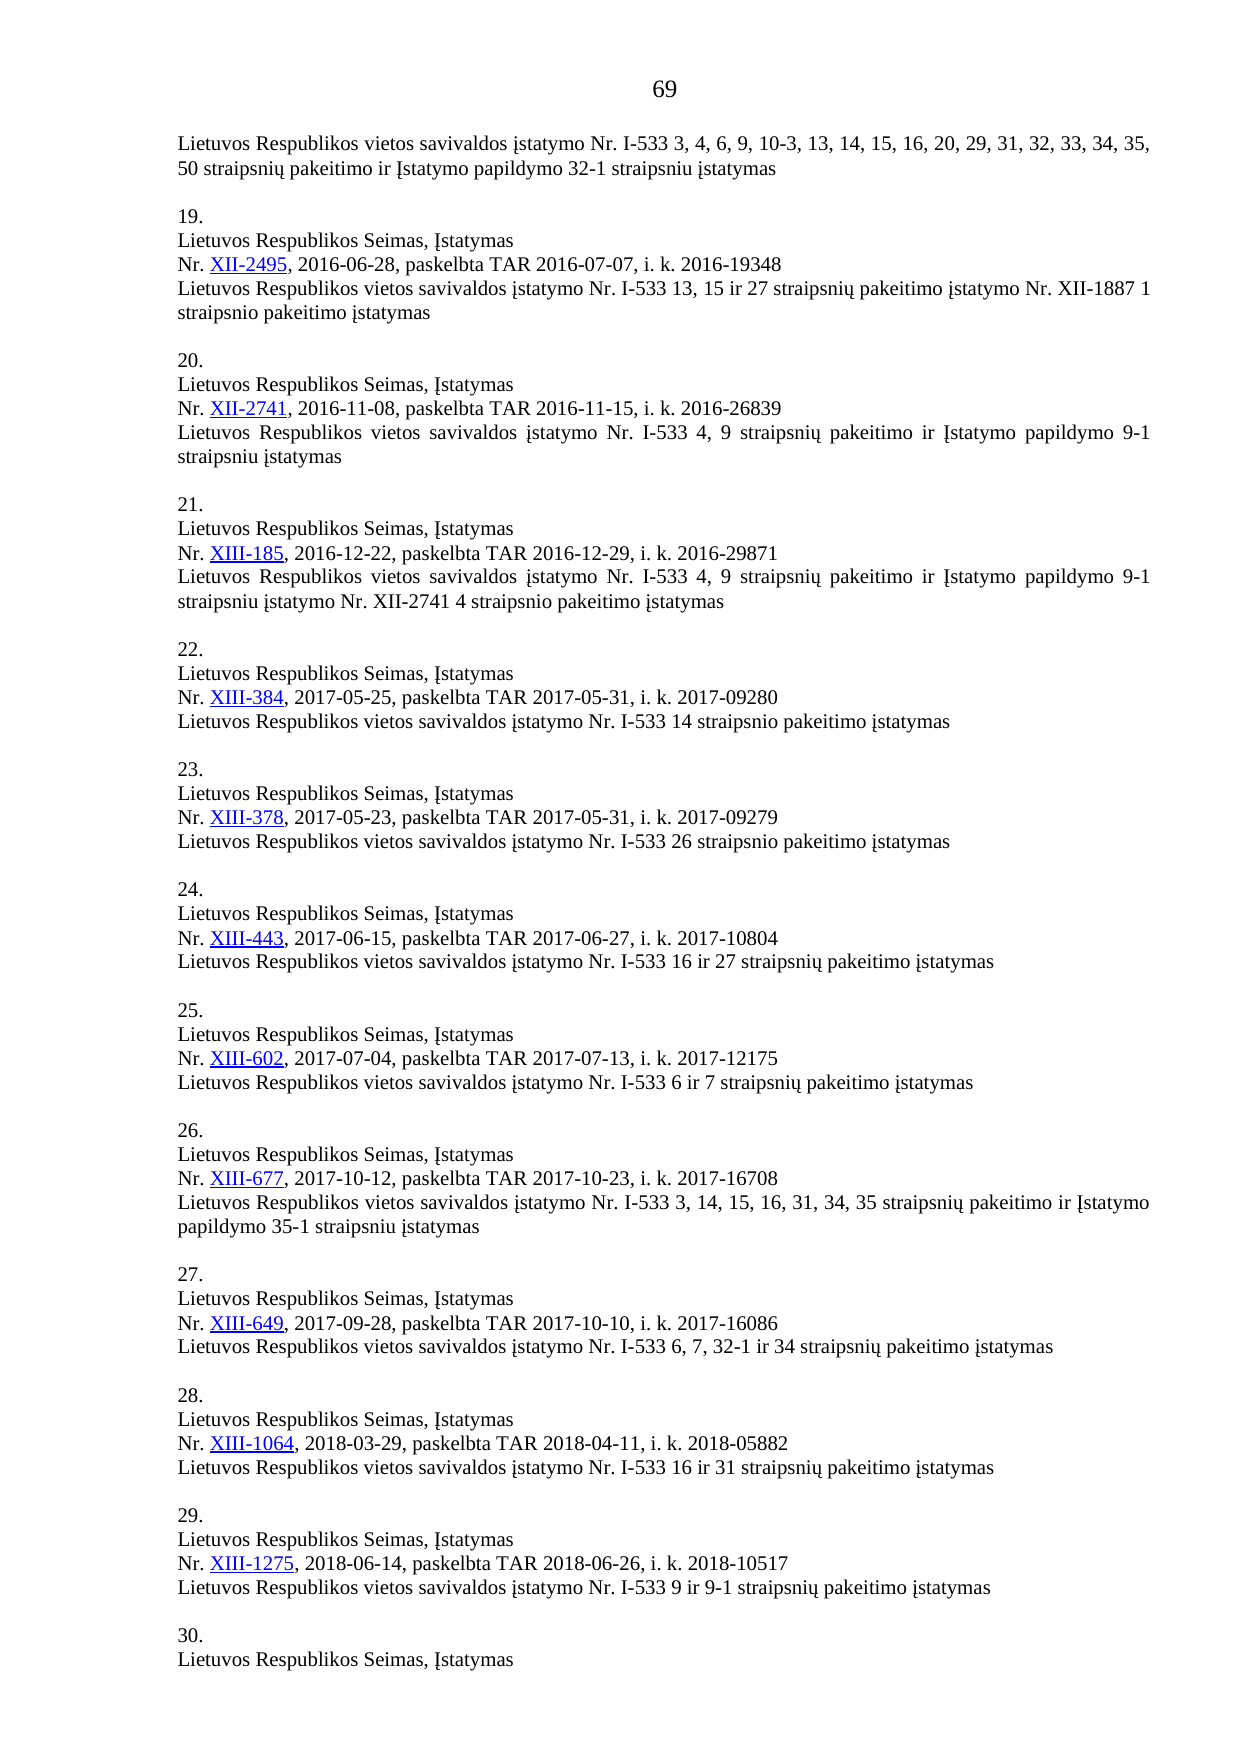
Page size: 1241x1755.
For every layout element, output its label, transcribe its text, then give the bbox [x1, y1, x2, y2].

text Lietuvos Respublikos Seimas, Įstatymas [177, 1527, 1152, 1551]
text Lietuvos Respublikos vietos savivaldos įstatymo Nr. I-533 16 ir 31 straipsnių pakeitimo įstatymas [177, 1455, 1152, 1479]
text Nr. XII-2495, 2016-06-28, paskelbta TAR 2016-07-07, i. k. 2016-19348 [177, 252, 1152, 276]
text Lietuvos Respublikos Seimas, Įstatymas [177, 372, 1152, 396]
text Lietuvos Respublikos vietos savivaldos įstatymo Nr. I-533 6, 7, 32-1 ir 34 straipsnių pakeitimo įstatymas [177, 1334, 1152, 1358]
text Lietuvos Respublikos Seimas, Įstatymas [177, 1142, 1152, 1166]
text Nr. XIII-384, 2017-05-25, paskelbta TAR 2017-05-31, i. k. 2017-09280 [177, 685, 1152, 709]
text Nr. XIII-1275, 2018-06-14, paskelbta TAR 2018-06-26, i. k. 2018-10517 [177, 1551, 1152, 1575]
text Nr. XII-2741, 2016-11-08, paskelbta TAR 2016-11-15, i. k. 2016-26839 [177, 396, 1152, 420]
text Nr. XIII-677, 2017-10-12, paskelbta TAR 2017-10-23, i. k. 2017-16708 [177, 1166, 1152, 1190]
text Lietuvos Respublikos vietos savivaldos įstatymo Nr. I-533 4, 9 straipsnių pakeitimo ir Įstatymo papildymo 9-1 straipsniu įstatymas [177, 420, 1152, 468]
text 28. [177, 1383, 1152, 1407]
text Lietuvos Respublikos Seimas, Įstatymas [177, 901, 1152, 925]
text 22. [177, 637, 1152, 661]
text Lietuvos Respublikos vietos savivaldos įstatymo Nr. I-533 6 ir 7 straipsnių pakeitimo įstatymas [177, 1070, 1152, 1094]
text Nr. XIII-1064, 2018-03-29, paskelbta TAR 2018-04-11, i. k. 2018-05882 [177, 1431, 1152, 1455]
text Nr. XIII-185, 2016-12-22, paskelbta TAR 2016-12-29, i. k. 2016-29871 [177, 540, 1152, 564]
text 29. [177, 1503, 1152, 1527]
text Lietuvos Respublikos vietos savivaldos įstatymo Nr. I-533 4, 9 straipsnių pakeitimo ir Įstatymo papildymo 9-1 straipsniu įstatymo Nr. XII-2741 4 straipsnio pakeitimo įstatymas [177, 564, 1152, 613]
text Lietuvos Respublikos vietos savivaldos įstatymo Nr. I-533 26 straipsnio pakeitimo įstatymas [177, 829, 1152, 853]
text Lietuvos Respublikos Seimas, Įstatymas [177, 661, 1152, 685]
text Nr. XIII-443, 2017-06-15, paskelbta TAR 2017-06-27, i. k. 2017-10804 [177, 925, 1152, 949]
text Lietuvos Respublikos vietos savivaldos įstatymo Nr. I-533 16 ir 27 straipsnių pakeitimo įstatymas [177, 949, 1152, 973]
text Lietuvos Respublikos Seimas, Įstatymas [177, 516, 1152, 540]
text Lietuvos Respublikos Seimas, Įstatymas [177, 228, 1152, 252]
text 30. [177, 1623, 1152, 1647]
text Nr. XIII-602, 2017-07-04, paskelbta TAR 2017-07-13, i. k. 2017-12175 [177, 1046, 1152, 1070]
text 25. [177, 998, 1152, 1022]
text Lietuvos Respublikos vietos savivaldos įstatymo Nr. I-533 3, 4, 6, 9, 10-3, 13, 14, 15, 16, 20, 29, 31, 32, 33, 34, 35, 50 straipsnių pakeitimo ir Įstatymo papildymo 32-1 straipsniu įstatymas [177, 131, 1152, 179]
text 26. [177, 1118, 1152, 1142]
text 24. [177, 877, 1152, 901]
text Lietuvos Respublikos Seimas, Įstatymas [177, 1407, 1152, 1431]
text Lietuvos Respublikos vietos savivaldos įstatymo Nr. I-533 9 ir 9-1 straipsnių pakeitimo įstatymas [177, 1575, 1152, 1599]
text Lietuvos Respublikos vietos savivaldos įstatymo Nr. I-533 14 straipsnio pakeitimo įstatymas [177, 709, 1152, 733]
text Lietuvos Respublikos Seimas, Įstatymas [177, 1286, 1152, 1310]
text 20. [177, 348, 1152, 372]
text 23. [177, 757, 1152, 781]
text Nr. XIII-649, 2017-09-28, paskelbta TAR 2017-10-10, i. k. 2017-16086 [177, 1310, 1152, 1334]
text 19. [177, 203, 1152, 228]
text Lietuvos Respublikos vietos savivaldos įstatymo Nr. I-533 3, 14, 15, 16, 31, 34, 35 straipsnių pakeitimo ir Įstatymo papildymo 35-1 straipsniu įstatymas [177, 1190, 1152, 1238]
text Lietuvos Respublikos Seimas, Įstatymas [177, 781, 1152, 805]
text Lietuvos Respublikos vietos savivaldos įstatymo Nr. I-533 13, 15 ir 27 straipsnių pakeitimo įstatymo Nr. XII-1887 1 straipsnio pakeitimo įstatymas [177, 276, 1152, 324]
text Nr. XIII-378, 2017-05-23, paskelbta TAR 2017-05-31, i. k. 2017-09279 [177, 805, 1152, 829]
text Lietuvos Respublikos Seimas, Įstatymas [177, 1022, 1152, 1046]
text 21. [177, 492, 1152, 516]
text Lietuvos Respublikos Seimas, Įstatymas [177, 1647, 1152, 1671]
text 27. [177, 1262, 1152, 1286]
